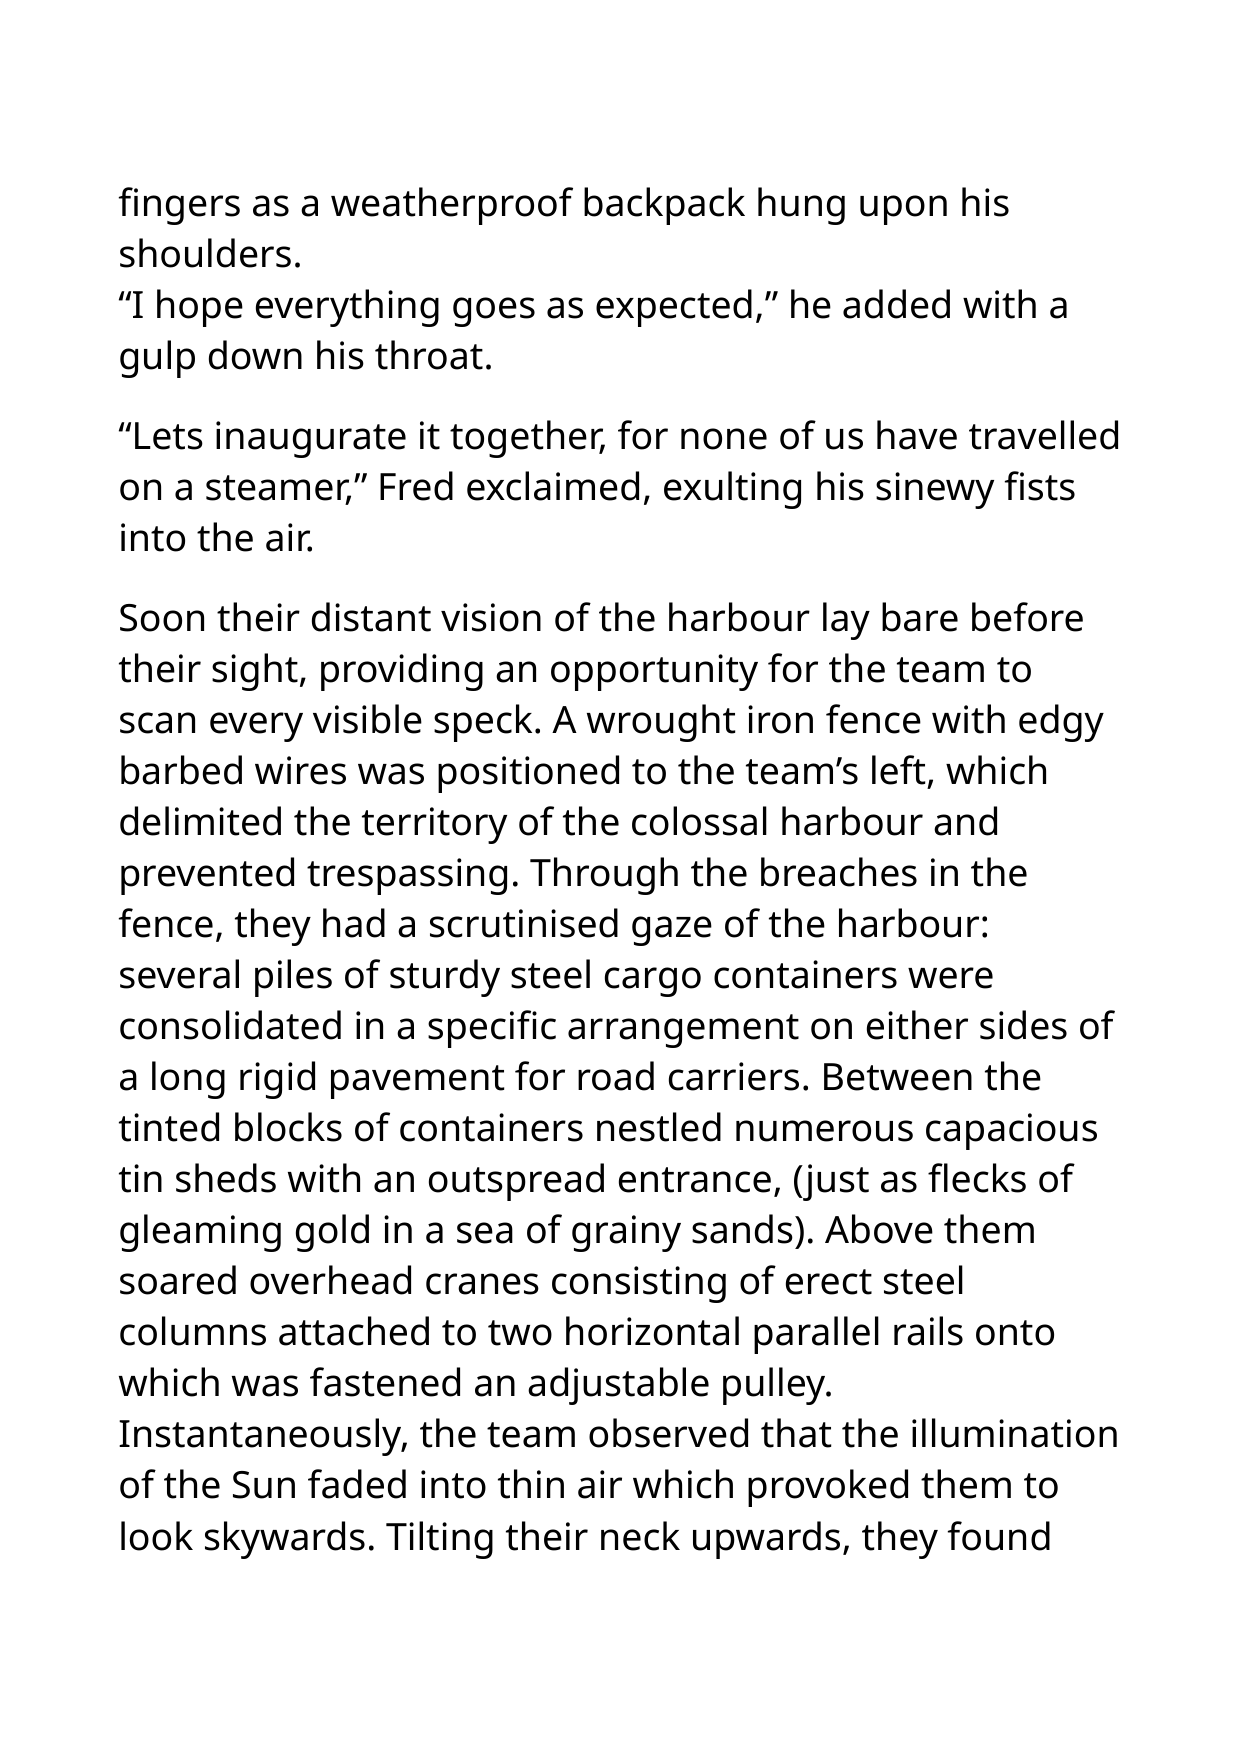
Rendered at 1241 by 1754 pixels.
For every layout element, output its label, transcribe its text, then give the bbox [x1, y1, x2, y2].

text Instantaneously, the team observed that the illumination of the Sun faded into thin air which provoked them to look skywards. Tilting their neck upwards, they found [118, 1408, 1122, 1561]
text “I hope everything goes as expected,” he added with a gulp down his throat. [118, 278, 1122, 381]
text “Lets inaugurate it together, for none of us have travelled on a steamer,” Fred exclaimed, exulting his sinewy fists into the air. [118, 409, 1122, 562]
text Soon their distant vision of the harbour lay bare before their sight, providing an opportunity for the team to scan every visible speck. A wrought iron fence with edgy barbed wires was positioned to the team’s left, which delimited the territory of the colossal harbour and prevented trespassing. Through the breaches in the fence, they had a scrutinised gaze of the harbour: several piles of sturdy steel cargo containers were consolidated in a specific arrangement on either sides of a long rigid pavement for road carriers. Between the tinted blocks of containers nestled numerous capacious tin sheds with an outspread entrance, (just as flecks of gleaming gold in a sea of grainy sands). Above them soared overhead cranes consisting of erect steel columns attached to two horizontal parallel rails onto which was fastened an adjustable pulley. [118, 591, 1122, 1408]
text fingers as a weatherproof backpack hung upon his shoulders. [118, 176, 1122, 278]
